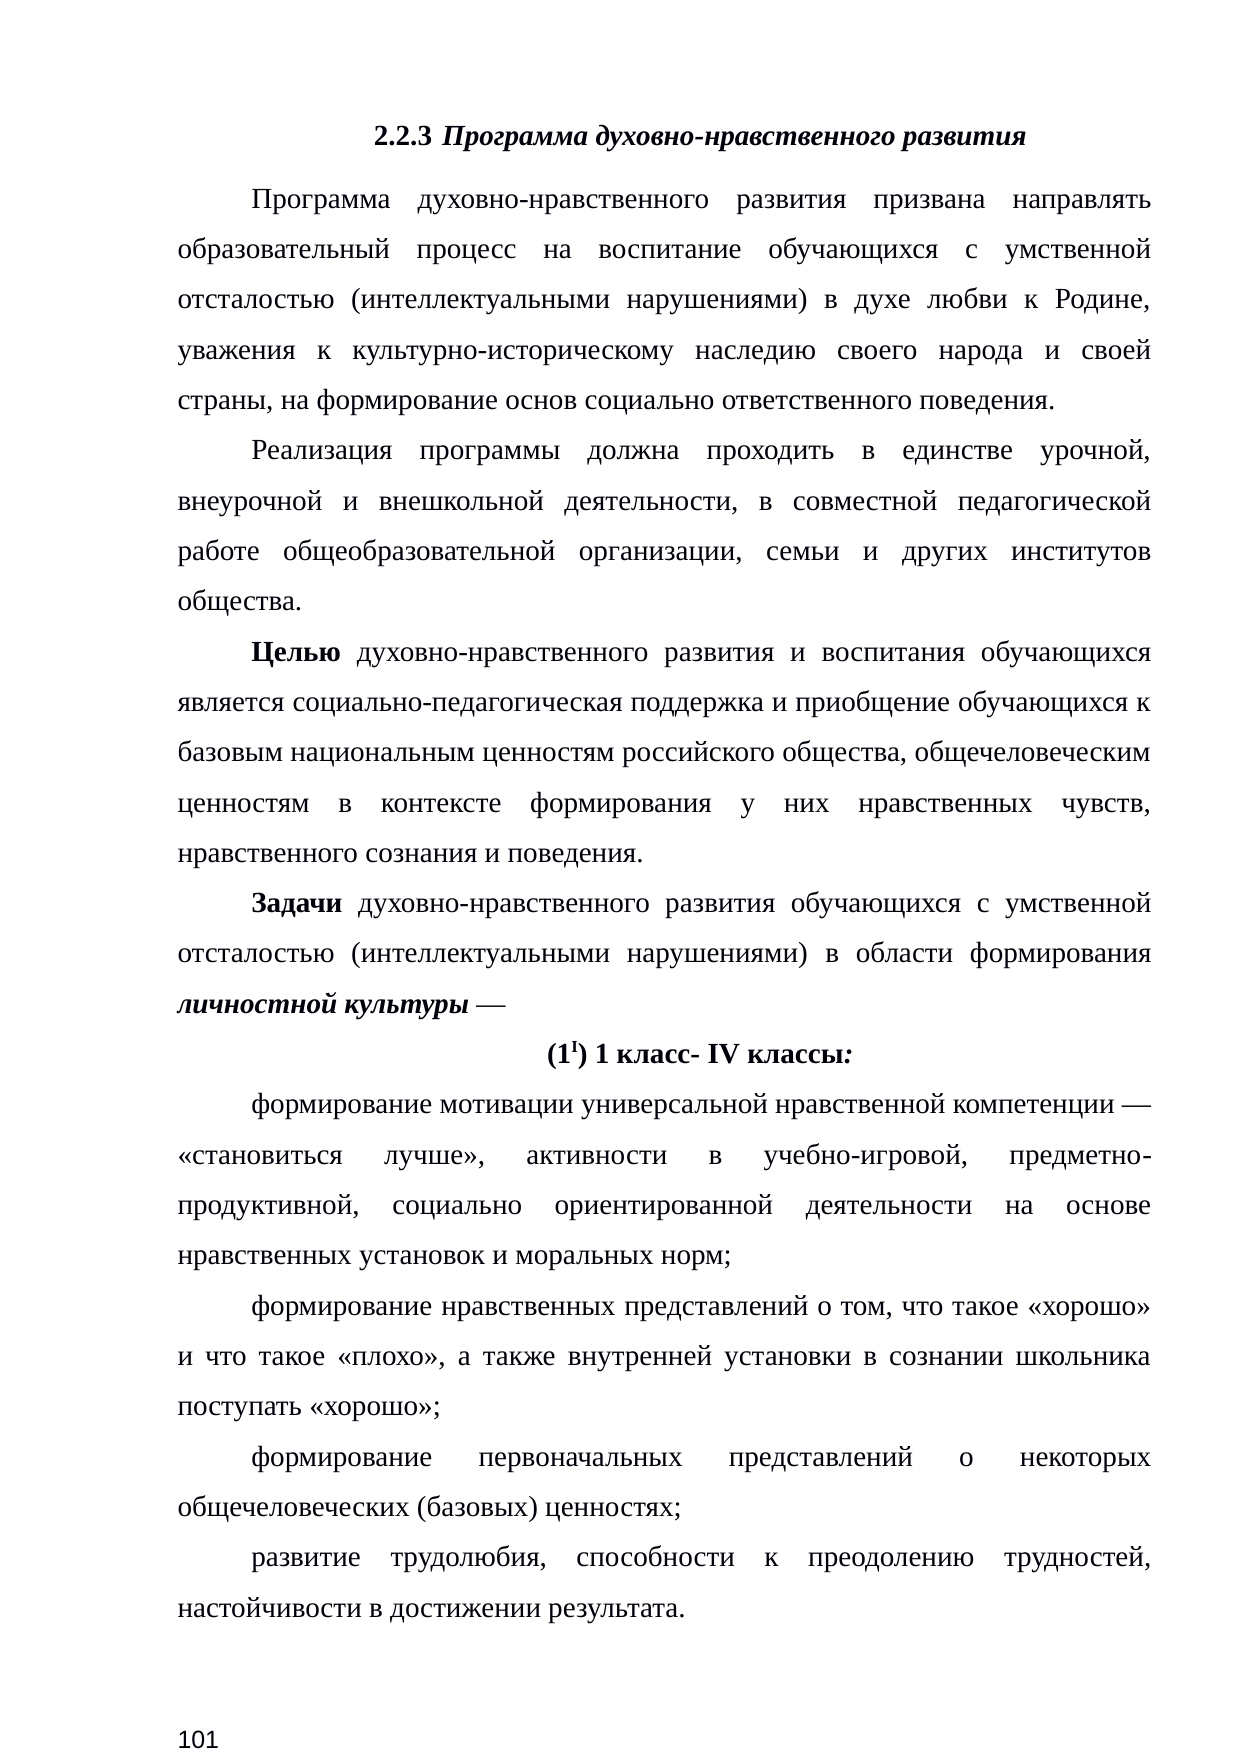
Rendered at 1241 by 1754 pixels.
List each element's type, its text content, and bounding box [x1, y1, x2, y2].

text формирование мотивации универсальной нравственной компетенции — «становиться лучше», активности в учебно-игровой, предметно-продуктивной, социально ориентированной деятельности на основе нравственных установок и моральных норм; [177, 1087, 1152, 1271]
text развитие трудолюбия, способности к преодолению трудностей, настойчивости в достижении результата. [177, 1539, 1152, 1623]
text Задачи духовно-нравственного развития обучающихся с умственной отсталостью (интеллектуальными нарушениями) в области формирования личностной культуры ― [177, 885, 1152, 1019]
text Реализация программы должна проходить в единстве урочной, внеурочной и внешкольной деятельности, в совместной педагогической работе общеобразовательной организации, семьи и других институтов общества. [177, 432, 1152, 617]
text формирование нравственных представлений о том, что такое «хорошо» и что такое «плохо», а также внутренней установки в сознании школьника поступать «хорошо»; [177, 1288, 1152, 1422]
text Программа духовно-нравственного развития призвана направлять образовательный процесс на воспитание обучающихся с умственной отсталостью (интеллектуальными нарушениями) в духе любви к Родине, уважения к культурно-историческому наследию своего народа и своей страны, на формирование основ социально ответственного поведения. [177, 181, 1152, 416]
text (1I) 1 класс- IV классы: [177, 1036, 1152, 1070]
text формирование первоначальных представлений о некоторых общечеловеческих (базовых) ценностях; [177, 1439, 1152, 1523]
text Целью духовно-нравственного развития и воспитания обучающихся является социально-педагогическая поддержка и приобщение обучающихся к базовым национальным ценностям российского общества, общечеловеческим ценностям в контексте формирования у них нравственных чувств, нравственного сознания и поведения. [177, 634, 1152, 868]
text 2.2.3 Программа духовно-нравственного развития [177, 118, 1152, 152]
